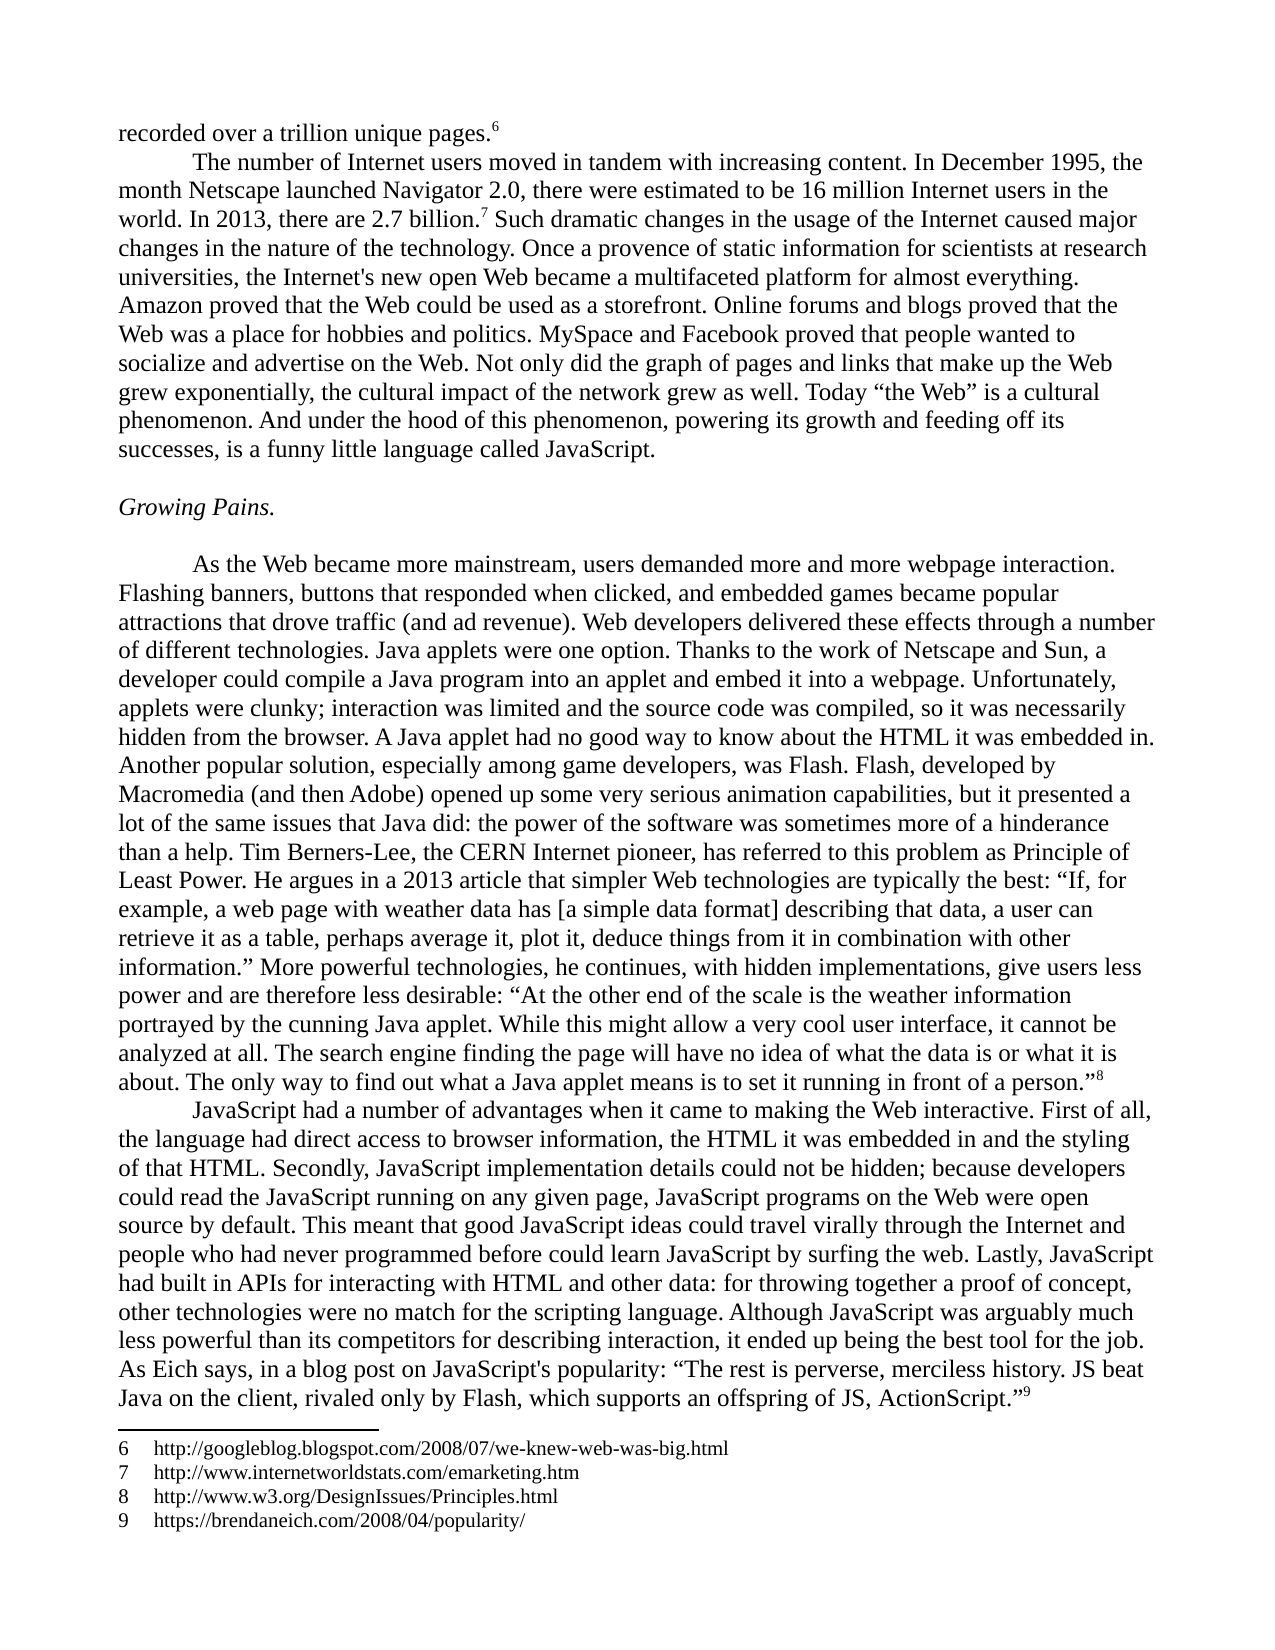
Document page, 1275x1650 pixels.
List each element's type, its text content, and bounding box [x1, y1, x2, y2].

text JavaScript had a number of advantages when it came to making the Web interactive. First of all, the language had direct access to browser information, the HTML it was embedded in and the styling of that HTML. Secondly, JavaScript implementation details could not be hidden; because developers could read the JavaScript running on any given page, JavaScript programs on the Web were open source by default. This meant that good JavaScript ideas could travel virally through the Internet and people who had never programmed before could learn JavaScript by surfing the web. Lastly, JavaScript had built in APIs for interacting with HTML and other data: for throwing together a proof of concept, other technologies were no match for the scripting language. Although JavaScript was arguably much less powerful than its competitors for describing interaction, it ended up being the best tool for the job. As Eich says, in a blog post on JavaScript's popularity: “The rest is perverse, merciless history. JS beat Java on the client, rivaled only by Flash, which supports an offspring of JS, ActionScript.” [118, 1096, 1157, 1412]
text recorded over a trillion unique pages. [118, 118, 1157, 147]
text As the Web became more mainstream, users demanded more and more webpage interaction. Flashing banners, buttons that responded when clicked, and embedded games became popular attractions that drove traffic (and ad revenue). Web developers delivered these effects through a number of different technologies. Java applets were one option. Thanks to the work of Netscape and Sun, a developer could compile a Java program into an applet and embed it into a webpage. Unfortunately, applets were clunky; interaction was limited and the source code was compiled, so it was necessarily hidden from the browser. A Java applet had no good way to know about the HTML it was embedded in. Another popular solution, especially among game developers, was Flash. Flash, developed by Macromedia (and then Adobe) opened up some very serious animation capabilities, but it presented a lot of the same issues that Java did: the power of the software was sometimes more of a hinderance than a help. Tim Berners-Lee, the CERN Internet pioneer, has referred to this problem as Principle of Least Power. He argues in a 2013 article that simpler Web technologies are typically the best: “If, for example, a web page with weather data has [a simple data format] describing that data, a user can retrieve it as a table, perhaps average it, plot it, deduce things from it in combination with other information.” More powerful technologies, he continues, with hidden implementations, give users less power and are therefore less desirable: “At the other end of the scale is the weather information portrayed by the cunning Java applet. While this might allow a very cool user interface, it cannot be analyzed at all. The search engine finding the page will have no idea of what the data is or what it is about. The only way to find out what a Java applet means is to set it running in front of a person.” [118, 549, 1157, 1096]
text Growing Pains. [118, 492, 1157, 521]
text The number of Internet users moved in tandem with increasing content. In December 1995, the month Netscape launched Navigator 2.0, there were estimated to be 16 million Internet users in the world. In 2013, there are 2.7 billion. Such dramatic changes in the usage of the Internet caused major changes in the nature of the technology. Once a provence of static information for scientists at research universities, the Internet's new open Web became a multifaceted platform for almost everything. Amazon proved that the Web could be used as a storefront. Online forums and blogs proved that the Web was a place for hobbies and politics. MySpace and Facebook proved that people wanted to socialize and advertise on the Web. Not only did the graph of pages and links that make up the Web grew exponentially, the cultural impact of the network grew as well. Today “the Web” is a cultural phenomenon. And under the hood of this phenomenon, powering its growth and feeding off its successes, is a funny little language called JavaScript. [118, 147, 1157, 463]
text http://www.internetworldstats.com/emarketing.htm [118, 1460, 1157, 1484]
text http://www.w3.org/DesignIssues/Principles.html [118, 1484, 1157, 1508]
text http://googleblog.blogspot.com/2008/07/we-knew-web-was-big.html [118, 1436, 1157, 1460]
text https://brendaneich.com/2008/04/popularity/ [118, 1508, 1157, 1532]
